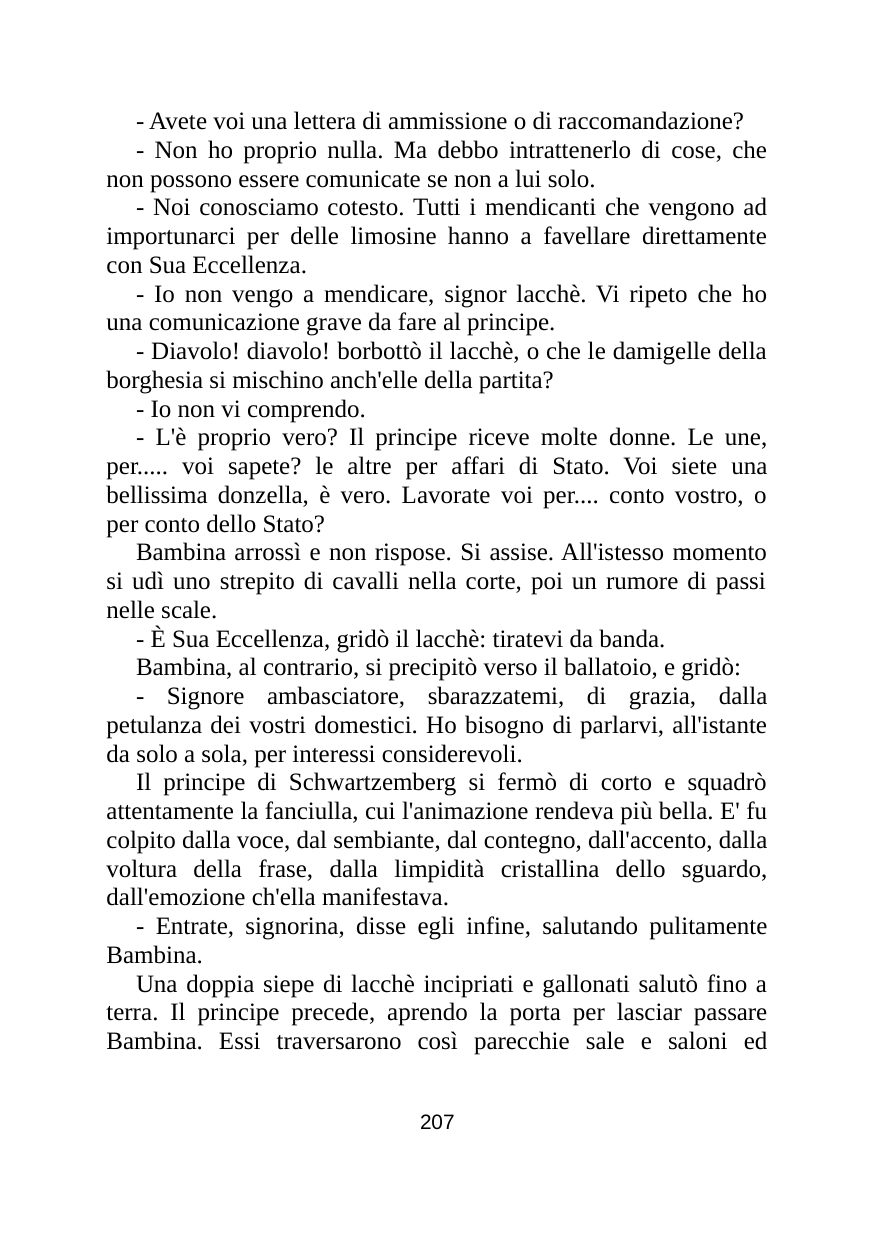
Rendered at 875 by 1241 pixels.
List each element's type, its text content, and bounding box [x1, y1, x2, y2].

text - Avete voi una lettera di ammissione o di raccomandazione? [106, 106, 768, 135]
text - Diavolo! diavolo! borbottò il lacchè, o che le damigelle della borghesia si mischino anch'elle della partita? [106, 336, 768, 394]
text Bambina, al contrario, si precipitò verso il ballatoio, e gridò: [106, 652, 768, 681]
text - Noi conosciamo cotesto. Tutti i mendicanti che vengono ad importunarci per delle limosine hanno a favellare direttamente con Sua Eccellenza. [106, 192, 768, 279]
text - L'è proprio vero? Il principe riceve molte donne. Le une, per..... voi sapete? le altre per affari di Stato. Voi siete una bellissima donzella, è vero. Lavorate voi per.... conto vostro, o per conto dello Stato? [106, 422, 768, 537]
text - Io non vengo a mendicare, signor lacchè. Vi ripeto che ho una comunicazione grave da fare al principe. [106, 279, 768, 336]
text - Entrate, signorina, disse egli infine, salutando pulitamente Bambina. [106, 911, 768, 969]
text - Io non vi comprendo. [106, 394, 768, 422]
text - Signore ambasciatore, sbarazzatemi, di grazia, dalla petulanza dei vostri domestici. Ho bisogno di parlarvi, all'istante da solo a sola, per interessi considerevoli. [106, 681, 768, 767]
text Una doppia siepe di lacchè incipriati e gallonati salutò fino a terra. Il principe precede, aprendo la porta per lasciar passare Bambina. Essi traversarono così parecchie sale e saloni ed [106, 969, 768, 1055]
text - Non ho proprio nulla. Ma debbo intrattenerlo di cose, che non possono essere comunicate se non a lui solo. [106, 135, 768, 192]
text Bambina arrossì e non rispose. Si assise. All'istesso momento si udì uno strepito di cavalli nella corte, poi un rumore di passi nelle scale. [106, 537, 768, 624]
text - È Sua Eccellenza, gridò il lacchè: tiratevi da banda. [106, 624, 768, 652]
text Il principe di Schwartzemberg si fermò di corto e squadrò attentamente la fanciulla, cui l'animazione rendeva più bella. E' fu colpito dalla voce, dal sembiante, dal contegno, dall'accento, dalla voltura della frase, dalla limpidità cristallina dello sguardo, dall'emozione ch'ella manifestava. [106, 767, 768, 911]
